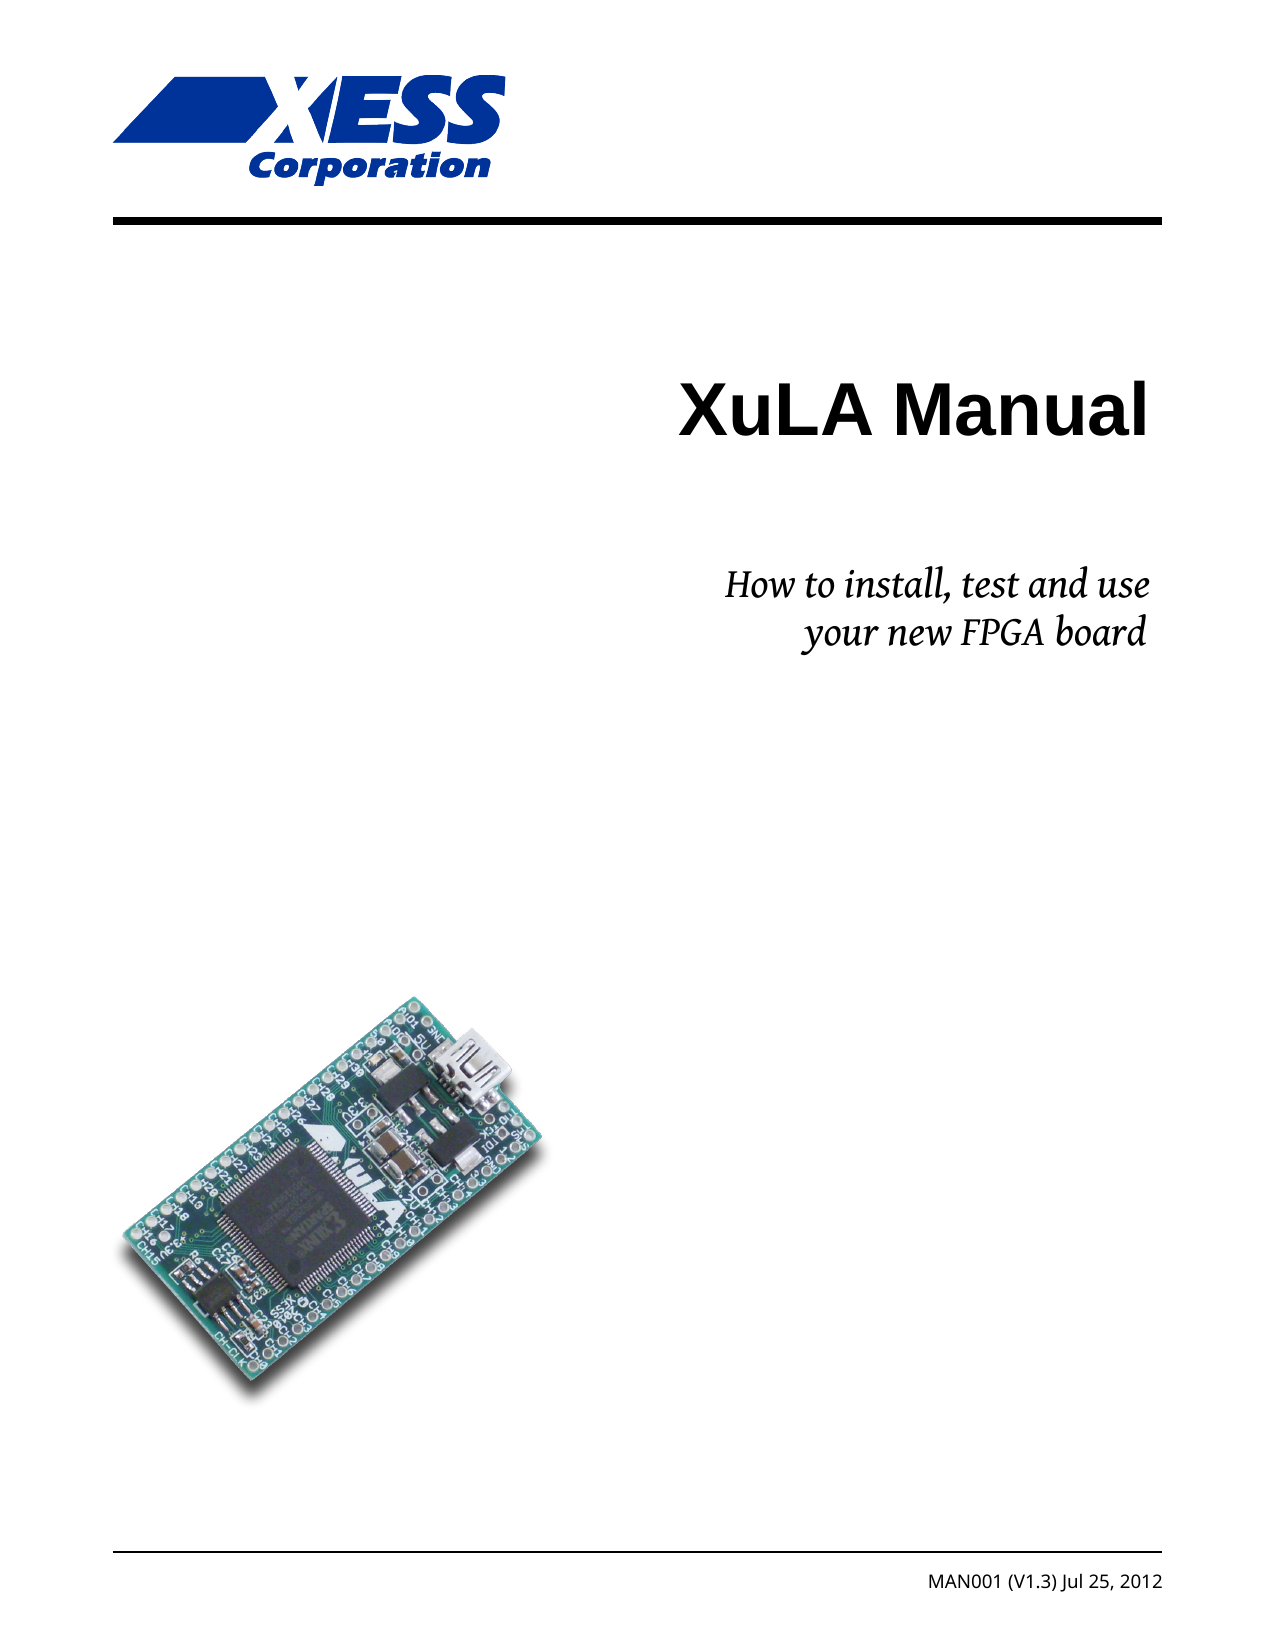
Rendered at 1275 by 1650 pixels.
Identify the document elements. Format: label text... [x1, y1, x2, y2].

picture [112, 75, 506, 186]
title XuLA Manual [678, 364, 1151, 451]
subtitle How to install, test and use your new FPGA board [721, 561, 1151, 657]
picture [97, 990, 567, 1470]
